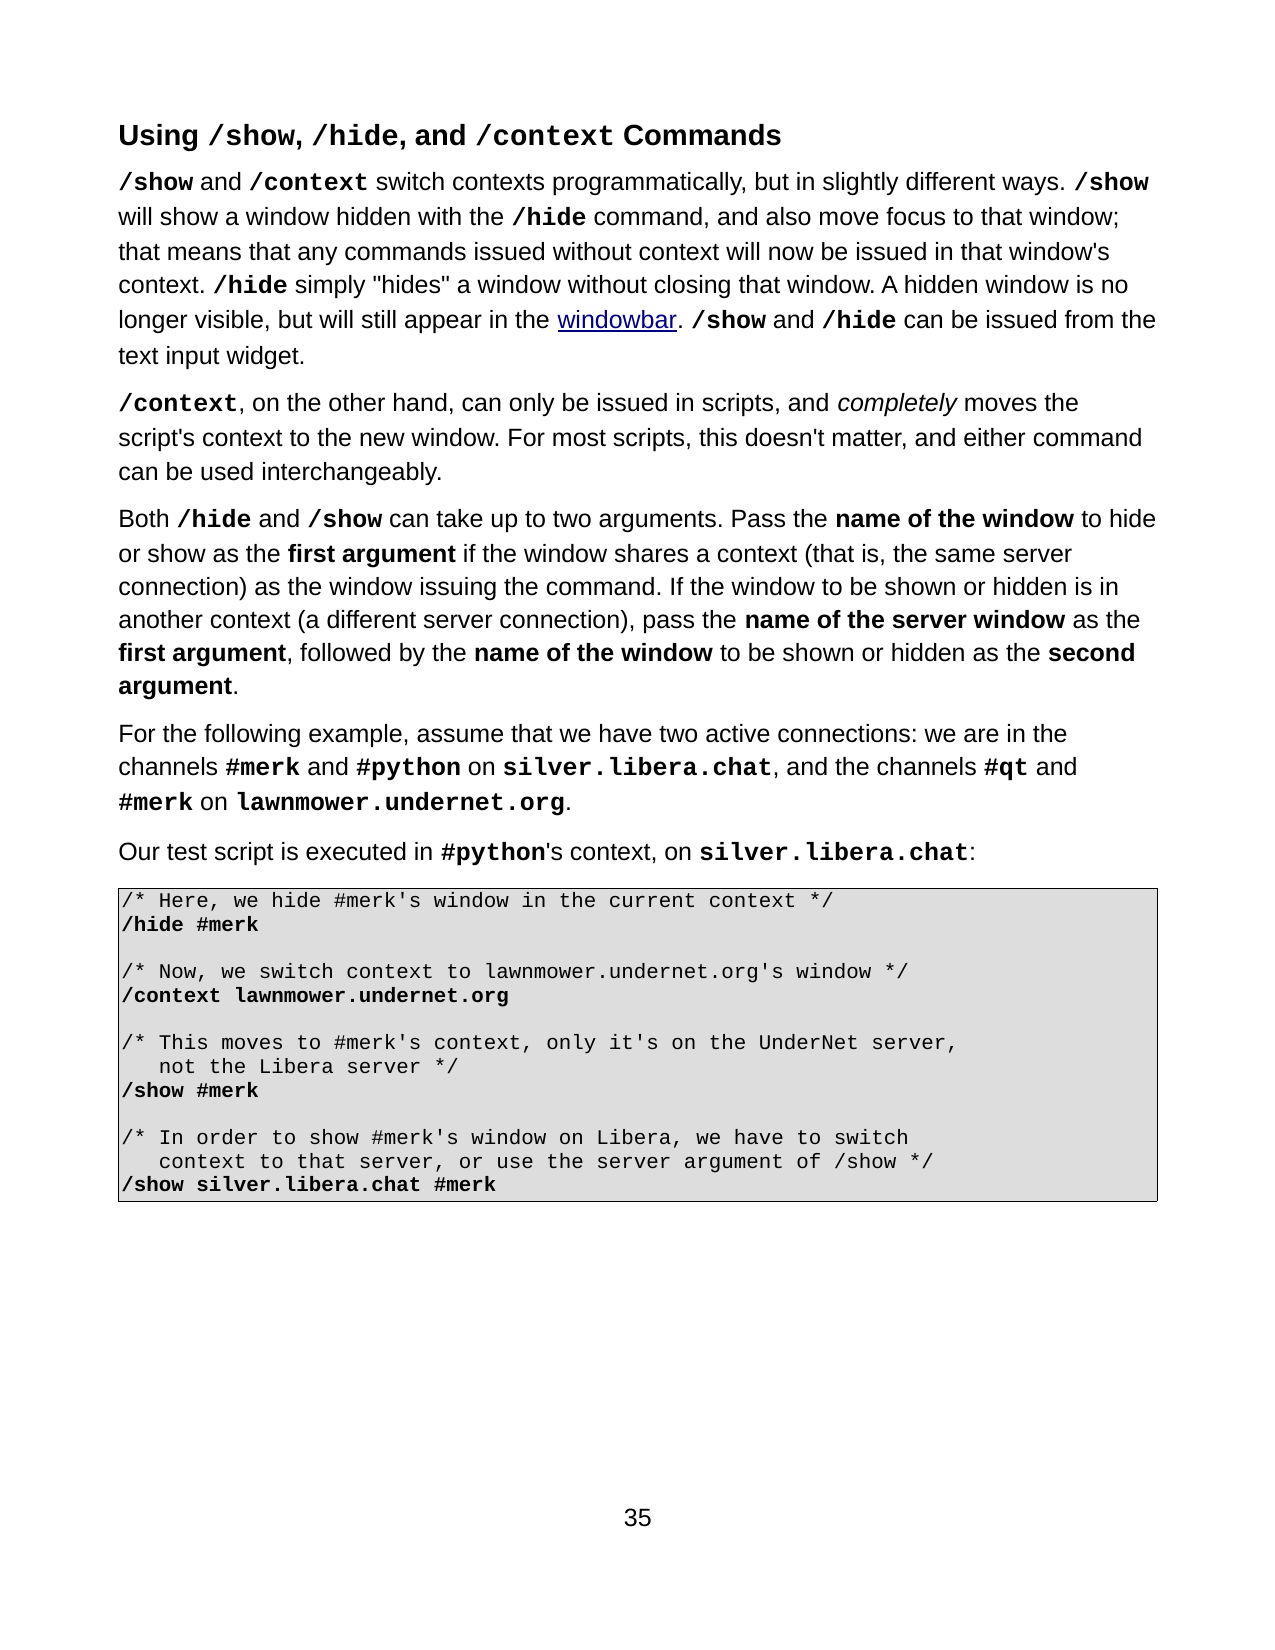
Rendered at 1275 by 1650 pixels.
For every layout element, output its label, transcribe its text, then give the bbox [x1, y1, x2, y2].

text For the following example, assume that we have two active connections: we are in the channels #merk and #python on silver.libera.chat, and the channels #qt and #merk on lawnmower.undernet.org. [118, 719, 1157, 818]
text /context, on the other hand, can only be issued in scripts, and completely moves the script's context to the new window. For most scripts, this doesn't matter, and either command can be used interchangeably. [118, 388, 1157, 485]
table_header /* Here, we hide #merk's window in the current context */ /hide #merk /* Now, we switch context to lawnmower.undernet.org's window */ /context lawnmower.undernet.org /* This moves to #merk's context, only it's on the UnderNet server, not the Libera server */ /show #merk /* In order to show #merk's window on Libera, we have to switch context to that server, or use the server argument of /show */ /show silver.libera.chat #merk [119, 889, 1157, 1201]
subtitle Using /show, /hide, and /context Commands [118, 118, 1157, 154]
text Both /hide and /show can take up to two arguments. Pass the name of the window to hide or show as the first argument if the window shares a context (that is, the same server connection) as the window issuing the command. If the window to be shown or hidden is in another context (a different server connection), pass the name of the server window as the first argument, followed by the name of the window to be shown or hidden as the second argument. [118, 504, 1157, 700]
text Our test script is executed in #python's context, on silver.libera.chat: [118, 837, 1157, 868]
text /show and /context switch contexts programmatically, but in slightly different ways. /show will show a window hidden with the /hide command, and also move focus to that window; that means that any commands issued without context will now be issued in that window's context. /hide simply "hides" a window without closing that window. A hidden window is no longer visible, but will still appear in the windowbar. /show and /hide can be issued from the text input widget. [118, 167, 1157, 369]
